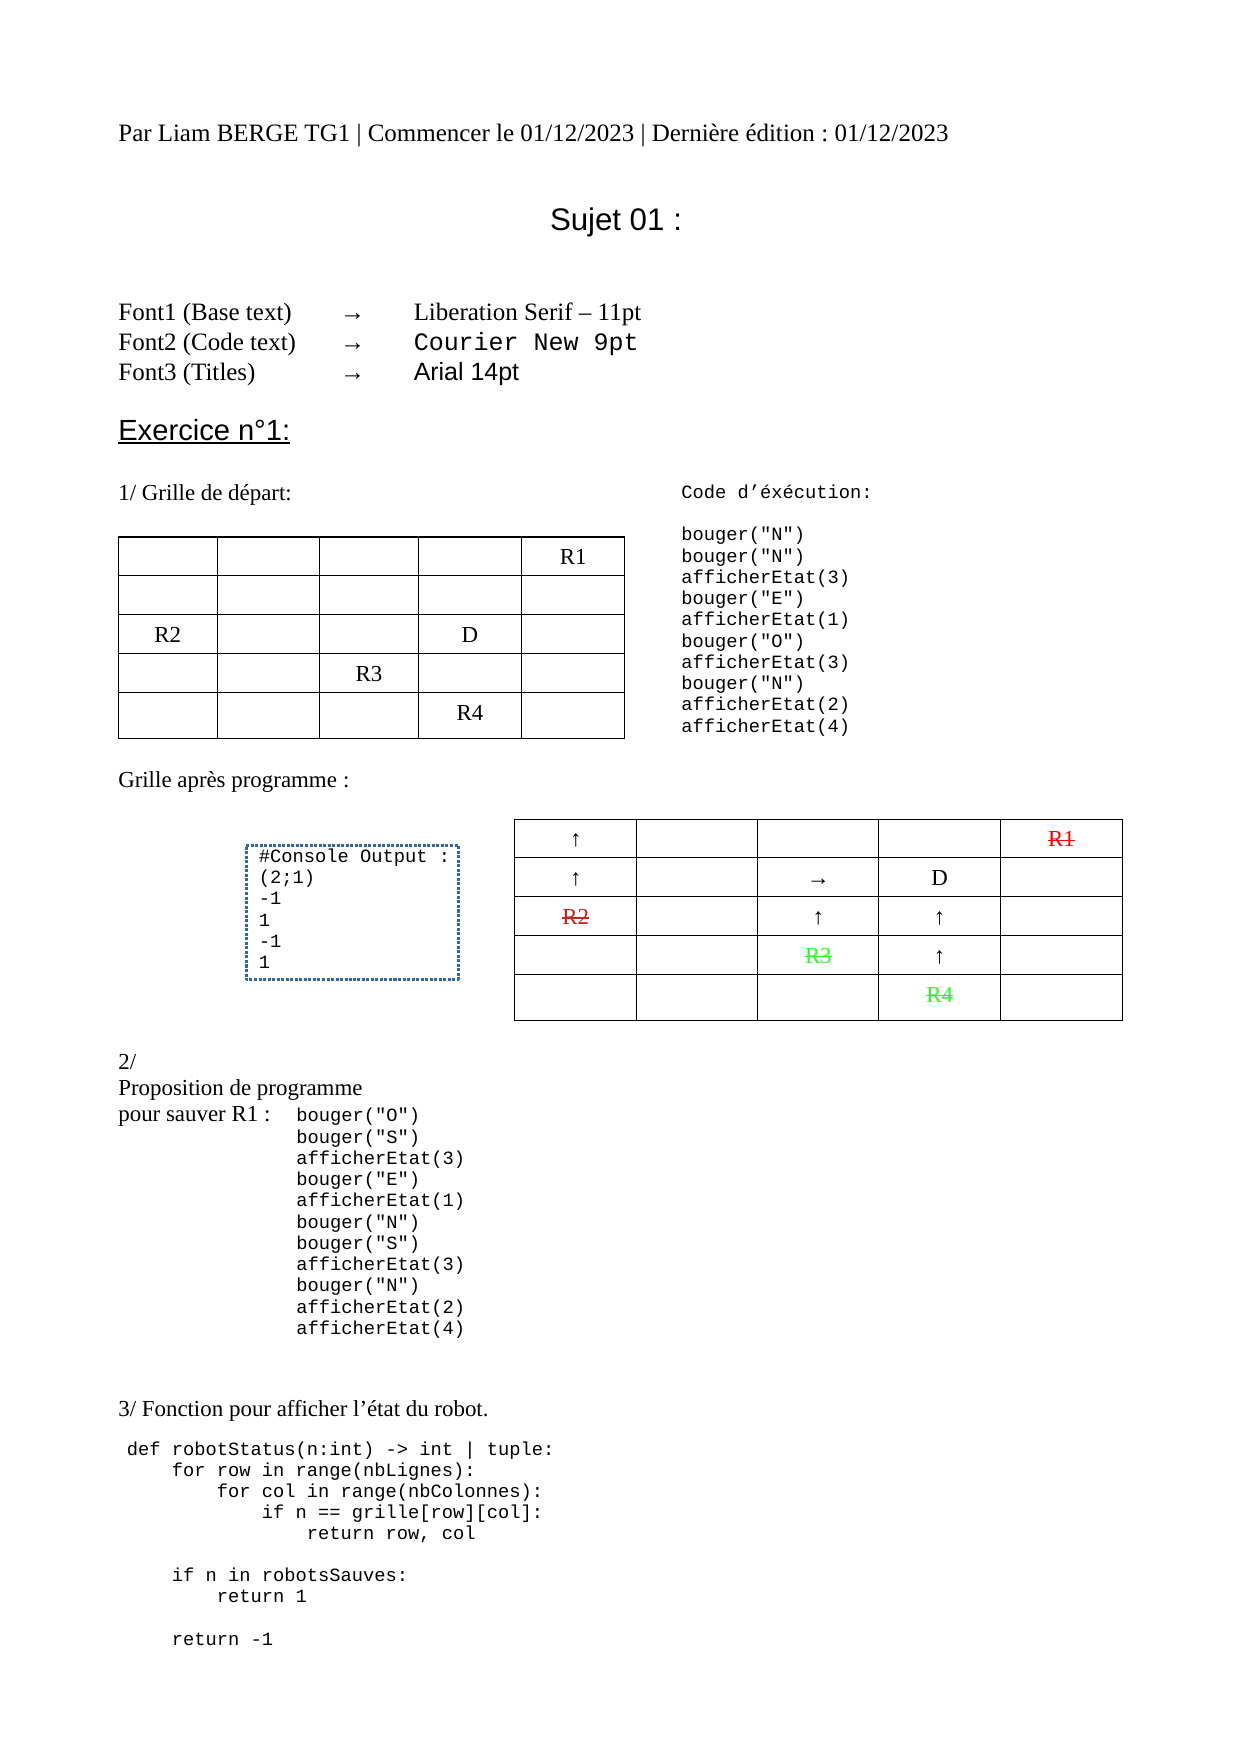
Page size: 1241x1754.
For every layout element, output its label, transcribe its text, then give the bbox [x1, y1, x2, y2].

text Sujet 01 : [118, 206, 1122, 236]
table_header [218, 538, 319, 575]
table_cell [637, 858, 757, 896]
text pour sauver R1 : [118, 1101, 1122, 1127]
text Proposition de programme [118, 1074, 1122, 1101]
text Font1 (Base text) → Liberation Serif – 11pt [118, 296, 1122, 326]
text Font2 (Code text) → Courier New 9pt [118, 326, 1122, 356]
table_cell [419, 576, 521, 614]
table_cell R4 [879, 975, 1000, 1020]
text Grille après programme : [118, 766, 1122, 792]
table_cell R3 [320, 654, 418, 692]
table_cell [522, 693, 624, 738]
table_cell D [419, 615, 521, 653]
table_cell [637, 975, 757, 1020]
table_cell [419, 654, 521, 692]
table_cell [637, 897, 757, 935]
text 3/ Fonction pour afficher l’état du robot. [118, 1395, 1122, 1422]
table_header [320, 538, 418, 575]
table_cell [1001, 975, 1122, 1020]
text Font3 (Titles) → Arial 14pt [118, 356, 1122, 386]
table_cell [758, 975, 878, 1020]
table_cell R4 [419, 693, 521, 738]
table_cell R2 [119, 615, 217, 653]
table_cell [320, 693, 418, 738]
table_header ↑ [515, 820, 636, 857]
table_header [758, 820, 878, 857]
table_header [119, 538, 217, 575]
table_header [419, 538, 521, 575]
table_cell [320, 576, 418, 614]
table_cell [218, 693, 319, 738]
table_cell ↑ [515, 858, 636, 896]
table_cell ↑ [879, 936, 1000, 974]
table_cell R3 [758, 936, 878, 974]
table_cell D [879, 858, 1000, 896]
text 1/ Grille de départ: [118, 476, 1122, 506]
table_cell ↑ [758, 897, 878, 935]
text Exercice n°1: [118, 416, 1122, 446]
table_header [879, 820, 1000, 857]
table_cell [218, 576, 319, 614]
table_cell [637, 936, 757, 974]
table_cell [522, 576, 624, 614]
table_cell [515, 936, 636, 974]
table_cell [522, 615, 624, 653]
table_cell [1001, 897, 1122, 935]
table_cell [119, 654, 217, 692]
table_cell [119, 576, 217, 614]
table_cell ↑ [879, 897, 1000, 935]
text 2/ [118, 1048, 1122, 1074]
table_cell [320, 615, 418, 653]
table_cell [218, 654, 319, 692]
table_cell [522, 654, 624, 692]
table_cell [1001, 936, 1122, 974]
table_cell R2 [515, 897, 636, 935]
table_cell [218, 615, 319, 653]
table_cell [1001, 858, 1122, 896]
table_cell [119, 693, 217, 738]
table_cell [515, 975, 636, 1020]
table_cell → [758, 858, 878, 896]
table_header [637, 820, 757, 857]
table_header R1 [1001, 820, 1122, 857]
table_header R1 [522, 538, 624, 575]
